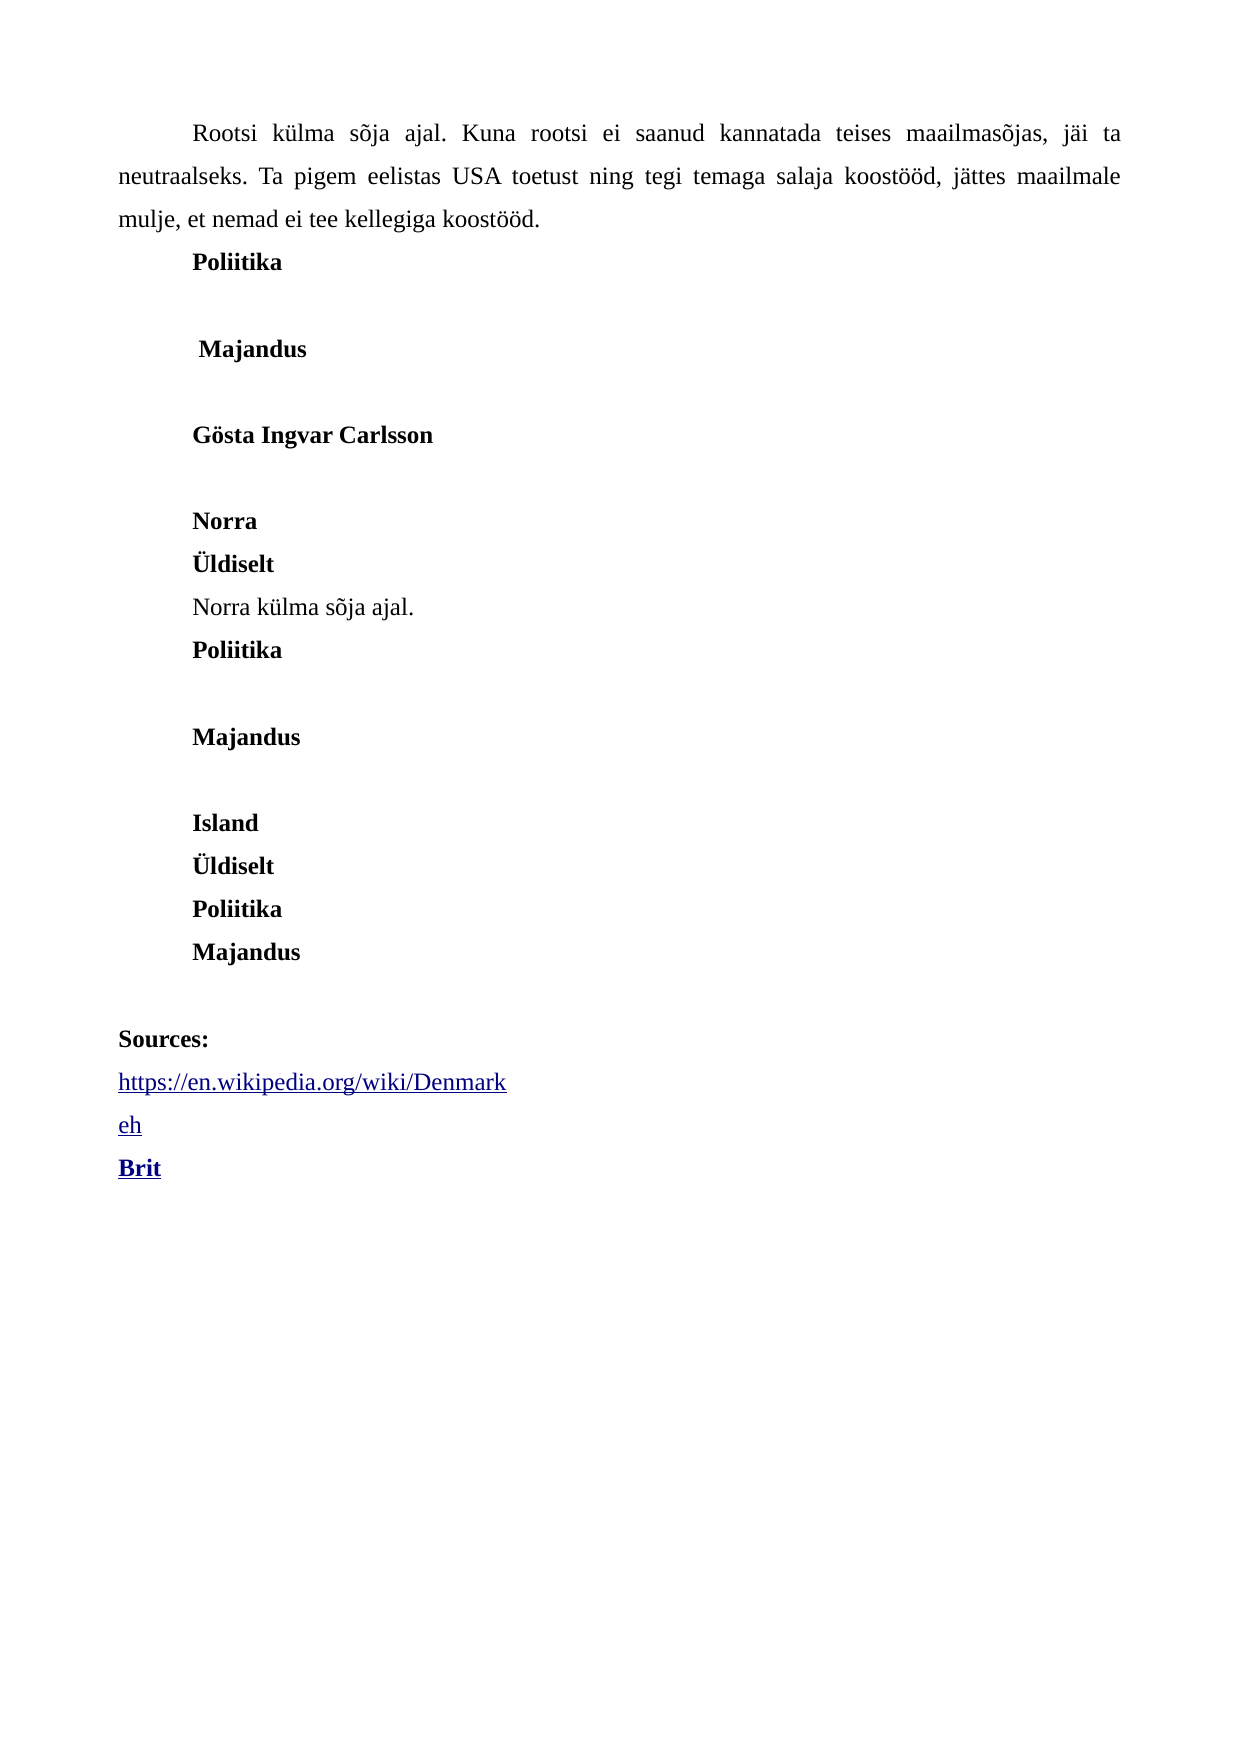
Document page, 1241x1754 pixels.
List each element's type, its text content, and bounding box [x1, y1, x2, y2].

text Gösta Ingvar Carlsson [118, 420, 1122, 449]
text Norra [118, 506, 1122, 535]
text Norra külma sõja ajal. [118, 592, 1122, 621]
text Majandus [118, 937, 1122, 966]
text eh [118, 1110, 1122, 1139]
text Poliitika [118, 247, 1122, 276]
text Island [118, 808, 1122, 837]
text https://en.wikipedia.org/wiki/Denmark [118, 1067, 1122, 1096]
text Majandus [118, 334, 1122, 362]
text Poliitika [118, 636, 1122, 664]
text Sources: [118, 1024, 1122, 1052]
text Üldiselt [118, 851, 1122, 880]
text Majandus [118, 722, 1122, 751]
text Rootsi külma sõja ajal. Kuna rootsi ei saanud kannatada teises maailmasõjas, jäi ta neutraalseks. Ta pigem eelistas USA toetust ning tegi temaga salaja koostööd, jättes maailmale mulje, et nemad ei tee kellegiga koostööd. [118, 118, 1122, 233]
text Üldiselt [118, 549, 1122, 578]
text Poliitika [118, 894, 1122, 923]
text Brit [118, 1153, 1122, 1182]
